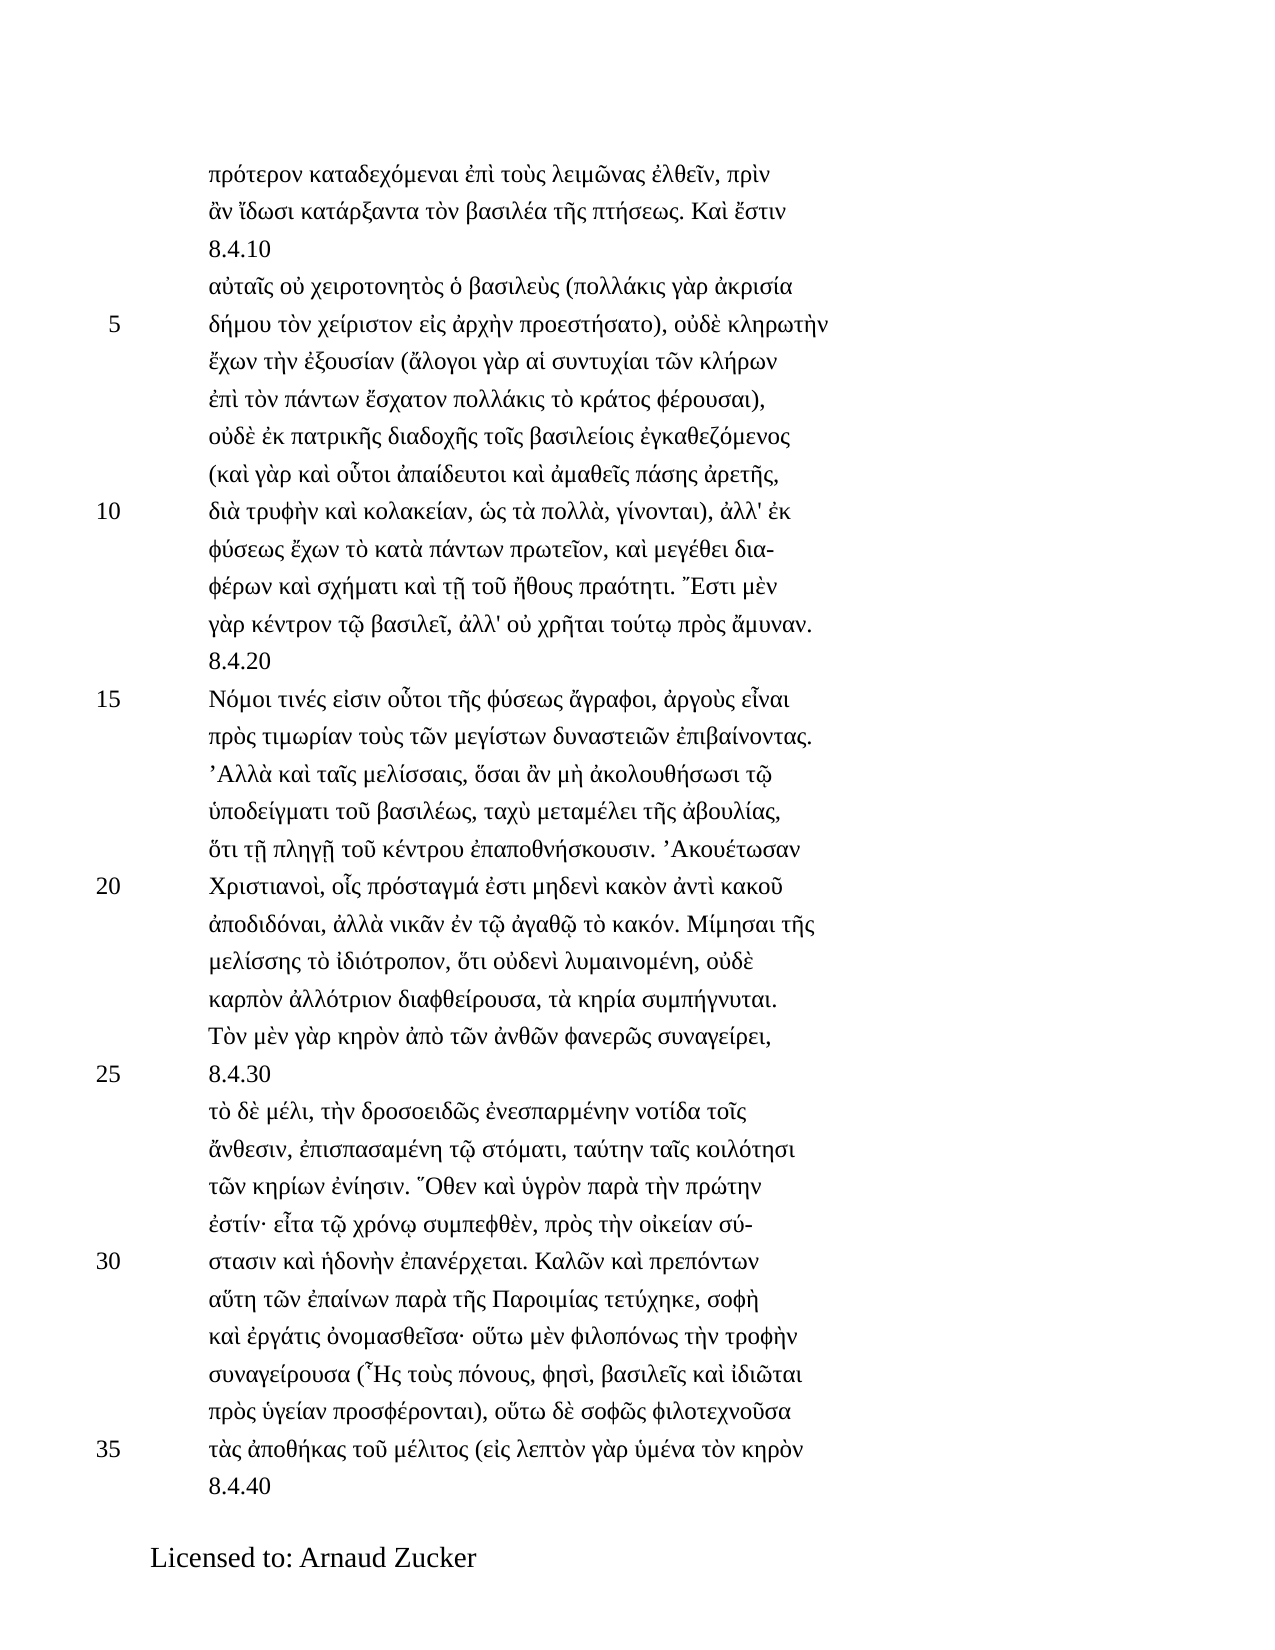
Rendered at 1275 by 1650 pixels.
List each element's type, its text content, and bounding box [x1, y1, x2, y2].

text 8.4.20 [202, 637, 1125, 675]
text 8.4.30 [202, 1050, 1125, 1087]
text 8.4.10 [202, 225, 1125, 262]
text αὐταῖς οὐ χειροτονητὸς ὁ βασιλεὺς (πολλάκις γὰρ ἀκρισία δήμου τὸν χείριστον εἰς ἀρχὴν προεστήσατο), οὐδὲ κληρωτὴν ἔχων τὴν ἐξουσίαν (ἄλογοι γὰρ αἱ συντυχίαι τῶν κλήρων ἐπὶ τὸν πάντων ἔσχατον πολλάκις τὸ κράτος ϕέρουσαι), οὐδὲ ἐκ πατρικῆς διαδοχῆς τοῖς βασιλείοις ἐγκαθεζόμενος (καὶ γὰρ καὶ οὗτοι ἀπαίδευτοι καὶ ἀμαθεῖς πάσης ἀρετῆς, διὰ τρυϕὴν καὶ κολακείαν, ὡς τὰ πολλὰ, γίνονται), ἀλλ' ἐκ ϕύσεως ἔχων τὸ κατὰ πάντων πρωτεῖον, καὶ μεγέθει δια- ϕέρων καὶ σχήματι καὶ τῇ τοῦ ἤθους πραότητι. ῎Εστι μὲν γὰρ κέντρον τῷ βασιλεῖ, ἀλλ' οὐ χρῆται τούτῳ πρὸς ἄμυναν. [202, 262, 1125, 637]
text πρότερον καταδεχόμεναι ἐπὶ τοὺς λειμῶνας ἐλθεῖν, πρὶν ἂν ἴδωσι κατάρξαντα τὸν βασιλέα τῆς πτήσεως. Καὶ ἔστιν [202, 150, 1125, 225]
text τὸ δὲ μέλι, τὴν δροσοειδῶς ἐνεσπαρμένην νοτίδα τοῖς ἄνθεσιν, ἐπισπασαμένη τῷ στόματι, ταύτην ταῖς κοιλότησι τῶν κηρίων ἐνίησιν. ῞Οθεν καὶ ὑγρὸν παρὰ τὴν πρώτην ἐστίν· εἶτα τῷ χρόνῳ συμπεϕθὲν, πρὸς τὴν οἰκείαν σύ- στασιν καὶ ἡδονὴν ἐπανέρχεται. Καλῶν καὶ πρεπόντων αὕτη τῶν ἐπαίνων παρὰ τῆς Παροιμίας τετύχηκε, σοϕὴ καὶ ἐργάτις ὀνομασθεῖσα· οὕτω μὲν ϕιλοπόνως τὴν τροϕὴν συναγείρουσα (῟Ης τοὺς πόνους, ϕησὶ, βασιλεῖς καὶ ἰδιῶται πρὸς ὑγείαν προσϕέρονται), οὕτω δὲ σοϕῶς ϕιλοτεχνοῦσα τὰς ἀποθήκας τοῦ μέλιτος (εἰς λεπτὸν γὰρ ὑμένα τὸν κηρὸν [202, 1087, 1125, 1462]
text 8.4.40 [202, 1462, 1125, 1500]
text Νόμοι τινές εἰσιν οὗτοι τῆς ϕύσεως ἄγραϕοι, ἀργοὺς εἶναι πρὸς τιμωρίαν τοὺς τῶν μεγίστων δυναστειῶν ἐπιβαίνοντας. ’Αλλὰ καὶ ταῖς μελίσσαις, ὅσαι ἂν μὴ ἀκολουθήσωσι τῷ ὑποδείγματι τοῦ βασιλέως, ταχὺ μεταμέλει τῆς ἀβουλίας, ὅτι τῇ πληγῇ τοῦ κέντρου ἐπαποθνήσκουσιν. ’Ακουέτωσαν Χριστιανοὶ, οἷς πρόσταγμά ἐστι μηδενὶ κακὸν ἀντὶ κακοῦ ἀποδιδόναι, ἀλλὰ νικᾶν ἐν τῷ ἀγαθῷ τὸ κακόν. Μίμησαι τῆς μελίσσης τὸ ἰδιότροπον, ὅτι οὐδενὶ λυμαινομένη, οὐδὲ καρπὸν ἀλλότριον διαϕθείρουσα, τὰ κηρία συμπήγνυται. Τὸν μὲν γὰρ κηρὸν ἀπὸ τῶν ἀνθῶν ϕανερῶς συναγείρει, [202, 675, 1125, 1050]
